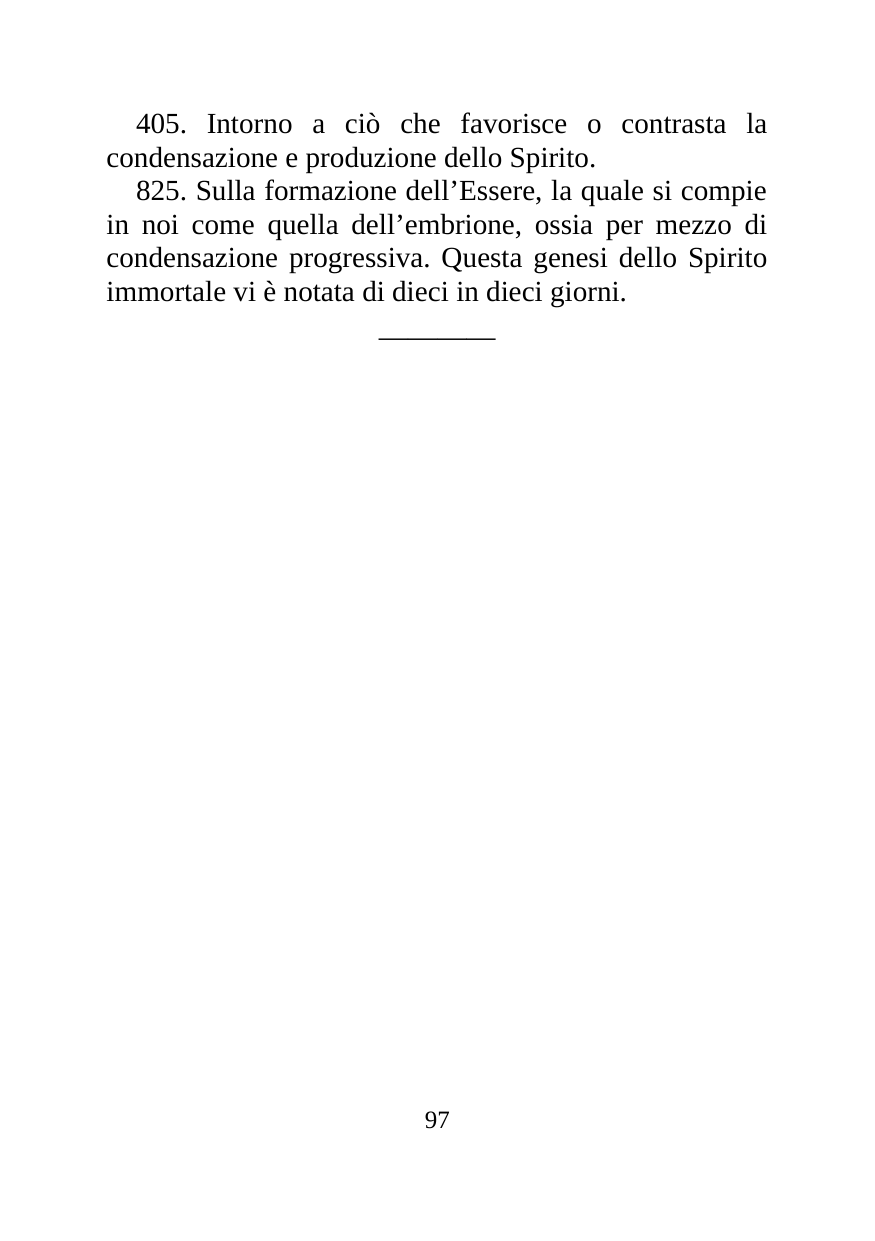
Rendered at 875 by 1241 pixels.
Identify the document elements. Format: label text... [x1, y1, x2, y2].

text 825. Sulla formazione dell’Essere, la quale si compie in noi come quella dell’embrione, ossia per mezzo di condensazione progressiva. Questa genesi dello Spirito immortale vi è notata di dieci in dieci giorni. [106, 173, 768, 307]
text ———— [106, 319, 768, 357]
text 405. Intorno a ciò che favorisce o contrasta la condensazione e produzione dello Spirito. [106, 106, 768, 173]
